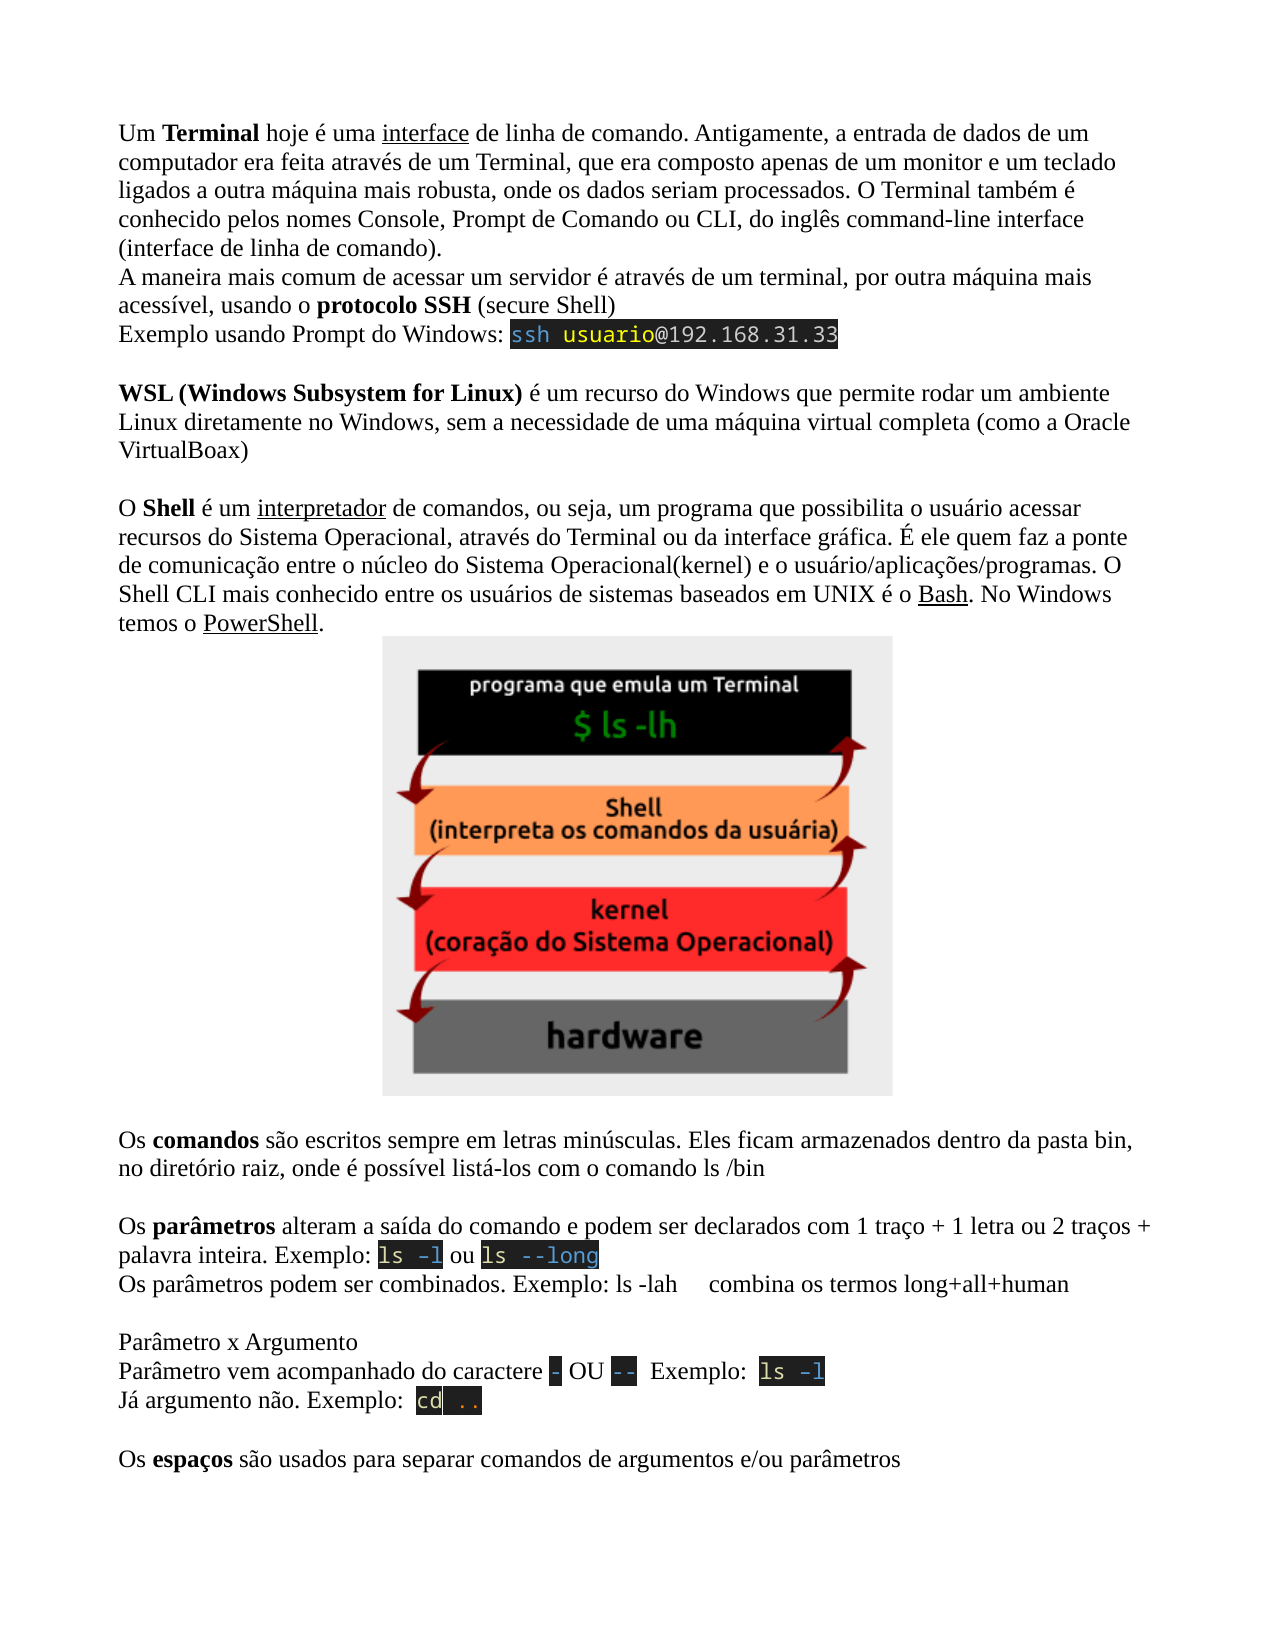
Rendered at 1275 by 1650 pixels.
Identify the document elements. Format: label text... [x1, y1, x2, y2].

text O Shell é um interpretador de comandos, ou seja, um programa que possibilita o usuário acessar recursos do Sistema Operacional, através do Terminal ou da interface gráfica. É ele quem faz a ponte de comunicação entre o núcleo do Sistema Operacional(kernel) e o usuário/aplicações/programas. O Shell CLI mais conhecido entre os usuários de sistemas baseados em UNIX é o Bash. No Windows temos o PowerShell. [118, 493, 1157, 637]
text Os comandos são escritos sempre em letras minúsculas. Eles ficam armazenados dentro da pasta bin, no diretório raiz, onde é possível listá-los com o comando ls /bin [118, 1125, 1157, 1182]
text Os parâmetros podem ser combinados. Exemplo: ls -lah combina os termos long+all+human [118, 1269, 1157, 1298]
text Exemplo usando Prompt do Windows: ssh usuario@192.168.31.33 [118, 319, 1157, 349]
text Parâmetro x Argumento [118, 1327, 1157, 1356]
picture [382, 636, 893, 1096]
text Os parâmetros alteram a saída do comando e podem ser declarados com 1 traço + 1 letra ou 2 traços + palavra inteira. Exemplo: ls –l ou ls --long [118, 1211, 1157, 1269]
text Parâmetro vem acompanhado do caractere - OU -- Exemplo: ls –l [118, 1356, 1157, 1386]
text WSL (Windows Subsystem for Linux) é um recurso do Windows que permite rodar um ambiente Linux diretamente no Windows, sem a necessidade de uma máquina virtual completa (como a Oracle VirtualBoax) [118, 378, 1157, 464]
text Os espaços são usados para separar comandos de argumentos e/ou parâmetros [118, 1444, 1157, 1473]
text A maneira mais comum de acessar um servidor é através de um terminal, por outra máquina mais acessível, usando o protocolo SSH (secure Shell) [118, 262, 1157, 319]
text Um Terminal hoje é uma interface de linha de comando. Antigamente, a entrada de dados de um computador era feita através de um Terminal, que era composto apenas de um monitor e um teclado ligados a outra máquina mais robusta, onde os dados seriam processados. O Terminal também é conhecido pelos nomes Console, Prompt de Comando ou CLI, do inglês command-line interface (interface de linha de comando). [118, 118, 1157, 262]
text Já argumento não. Exemplo: cd .. [118, 1386, 1157, 1415]
